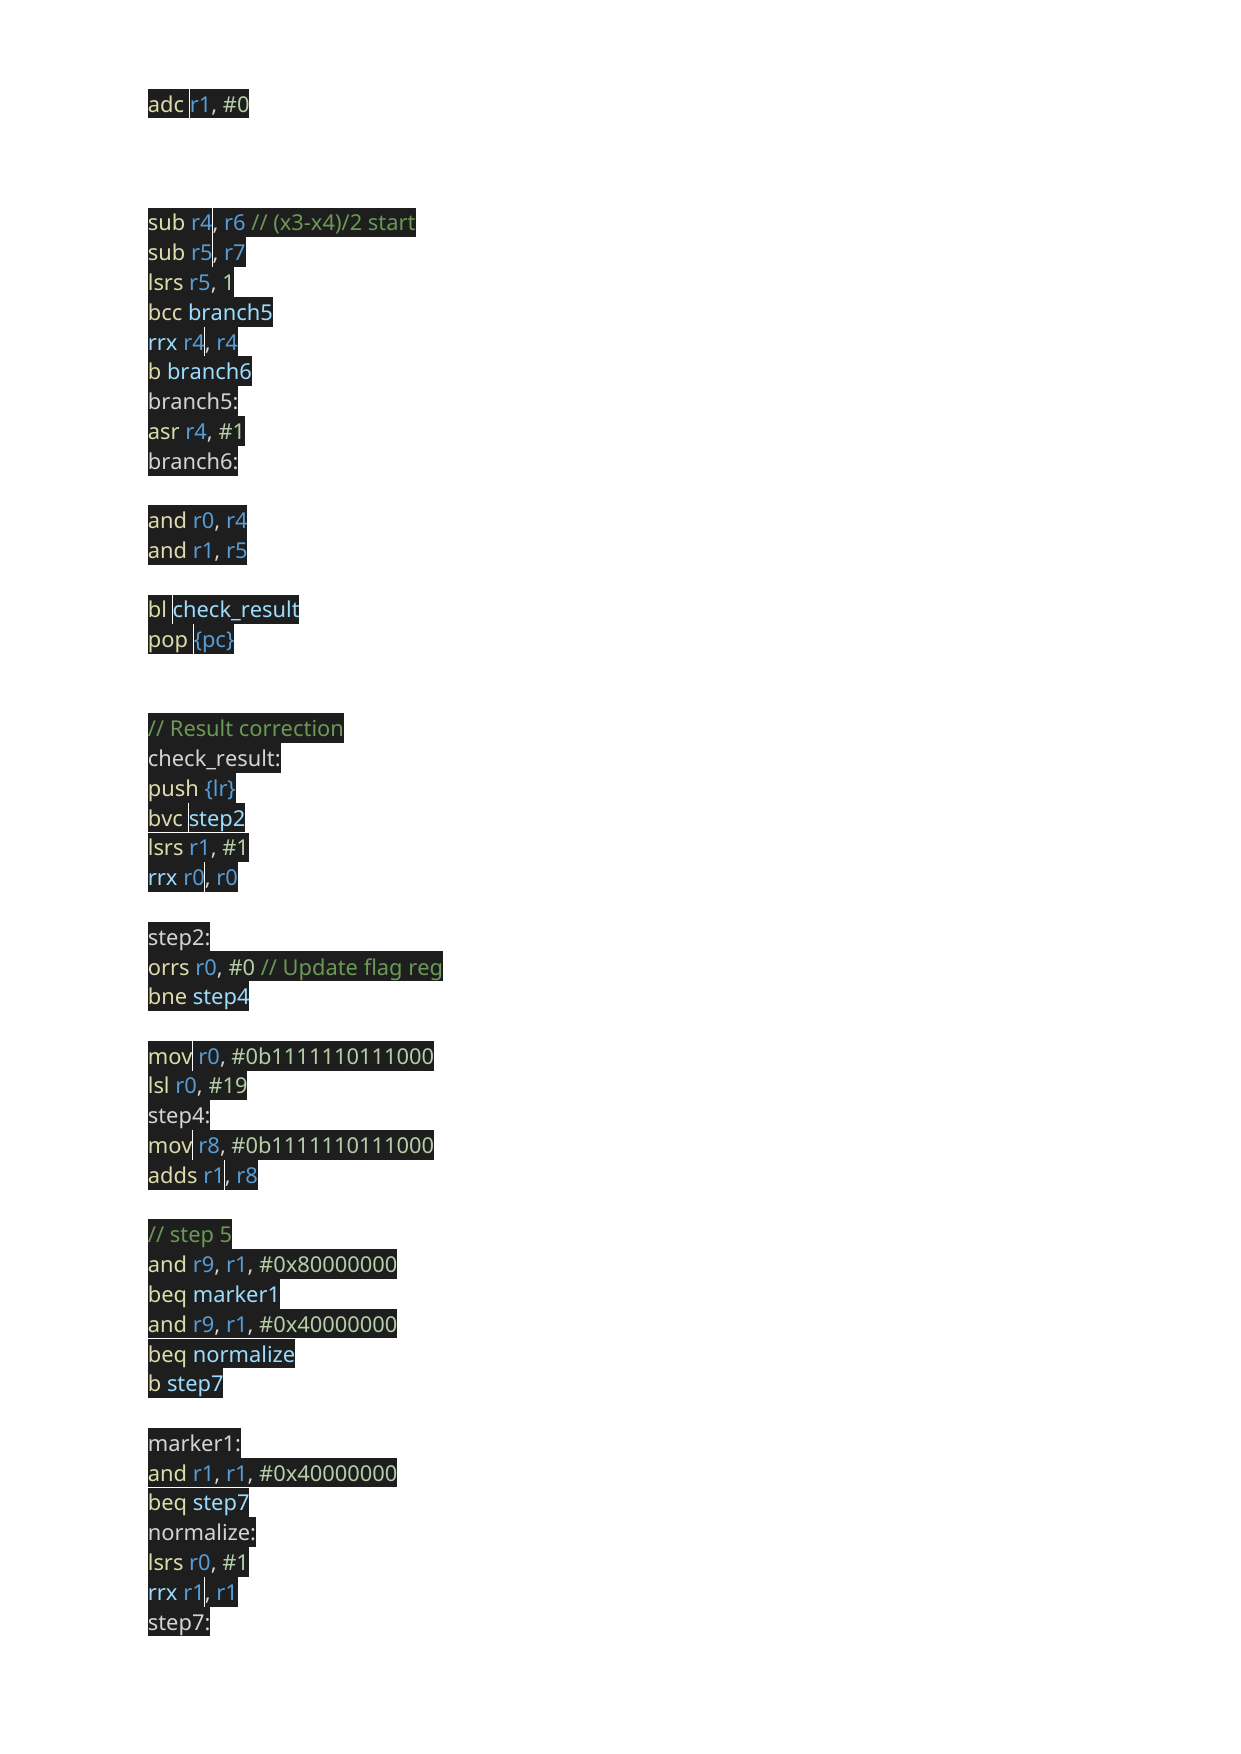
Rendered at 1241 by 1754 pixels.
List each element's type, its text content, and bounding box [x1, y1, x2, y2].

text lsrs r1, #1 [148, 832, 1152, 862]
text adds r1, r8 [148, 1160, 1152, 1190]
text beq marker1 [148, 1279, 1152, 1309]
text lsrs r5, 1 [148, 267, 1152, 297]
text and r1, r5 [148, 535, 1152, 565]
text step7: [148, 1607, 1152, 1636]
text branch5: [148, 386, 1152, 416]
text normalize: [148, 1517, 1152, 1547]
text and r1, r1, #0x40000000 [148, 1458, 1152, 1487]
text branch6: [148, 446, 1152, 476]
text and r9, r1, #0x80000000 [148, 1249, 1152, 1279]
text step2: [148, 922, 1152, 951]
text asr r4, #1 [148, 416, 1152, 446]
text check_result: [148, 743, 1152, 773]
text orrs r0, #0 // Update flag reg [148, 951, 1152, 981]
text b branch6 [148, 356, 1152, 386]
text and r9, r1, #0x40000000 [148, 1309, 1152, 1338]
text lsl r0, #19 [148, 1071, 1152, 1100]
text b step7 [148, 1368, 1152, 1398]
text rrx r0, r0 [148, 862, 1152, 892]
text rrx r4, r4 [148, 327, 1152, 356]
text step4: [148, 1100, 1152, 1130]
text beq step7 [148, 1487, 1152, 1517]
text and r0, r4 [148, 505, 1152, 535]
text // Result correction [148, 713, 1152, 743]
text push {lr} [148, 773, 1152, 803]
text bvc step2 [148, 803, 1152, 832]
text // step 5 [148, 1219, 1152, 1249]
text rrx r1, r1 [148, 1577, 1152, 1607]
text marker1: [148, 1428, 1152, 1458]
text pop {pc} [148, 624, 1152, 654]
text sub r4, r6 // (x3-x4)/2 start [148, 207, 1152, 237]
text sub r5, r7 [148, 237, 1152, 267]
text bne step4 [148, 981, 1152, 1011]
text bcc branch5 [148, 297, 1152, 327]
text mov r0, #0b1111110111000 [148, 1041, 1152, 1071]
text adc r1, #0 [148, 88, 1152, 118]
text lsrs r0, #1 [148, 1547, 1152, 1577]
text mov r8, #0b1111110111000 [148, 1130, 1152, 1160]
text bl check_result [148, 594, 1152, 624]
text beq normalize [148, 1338, 1152, 1368]
